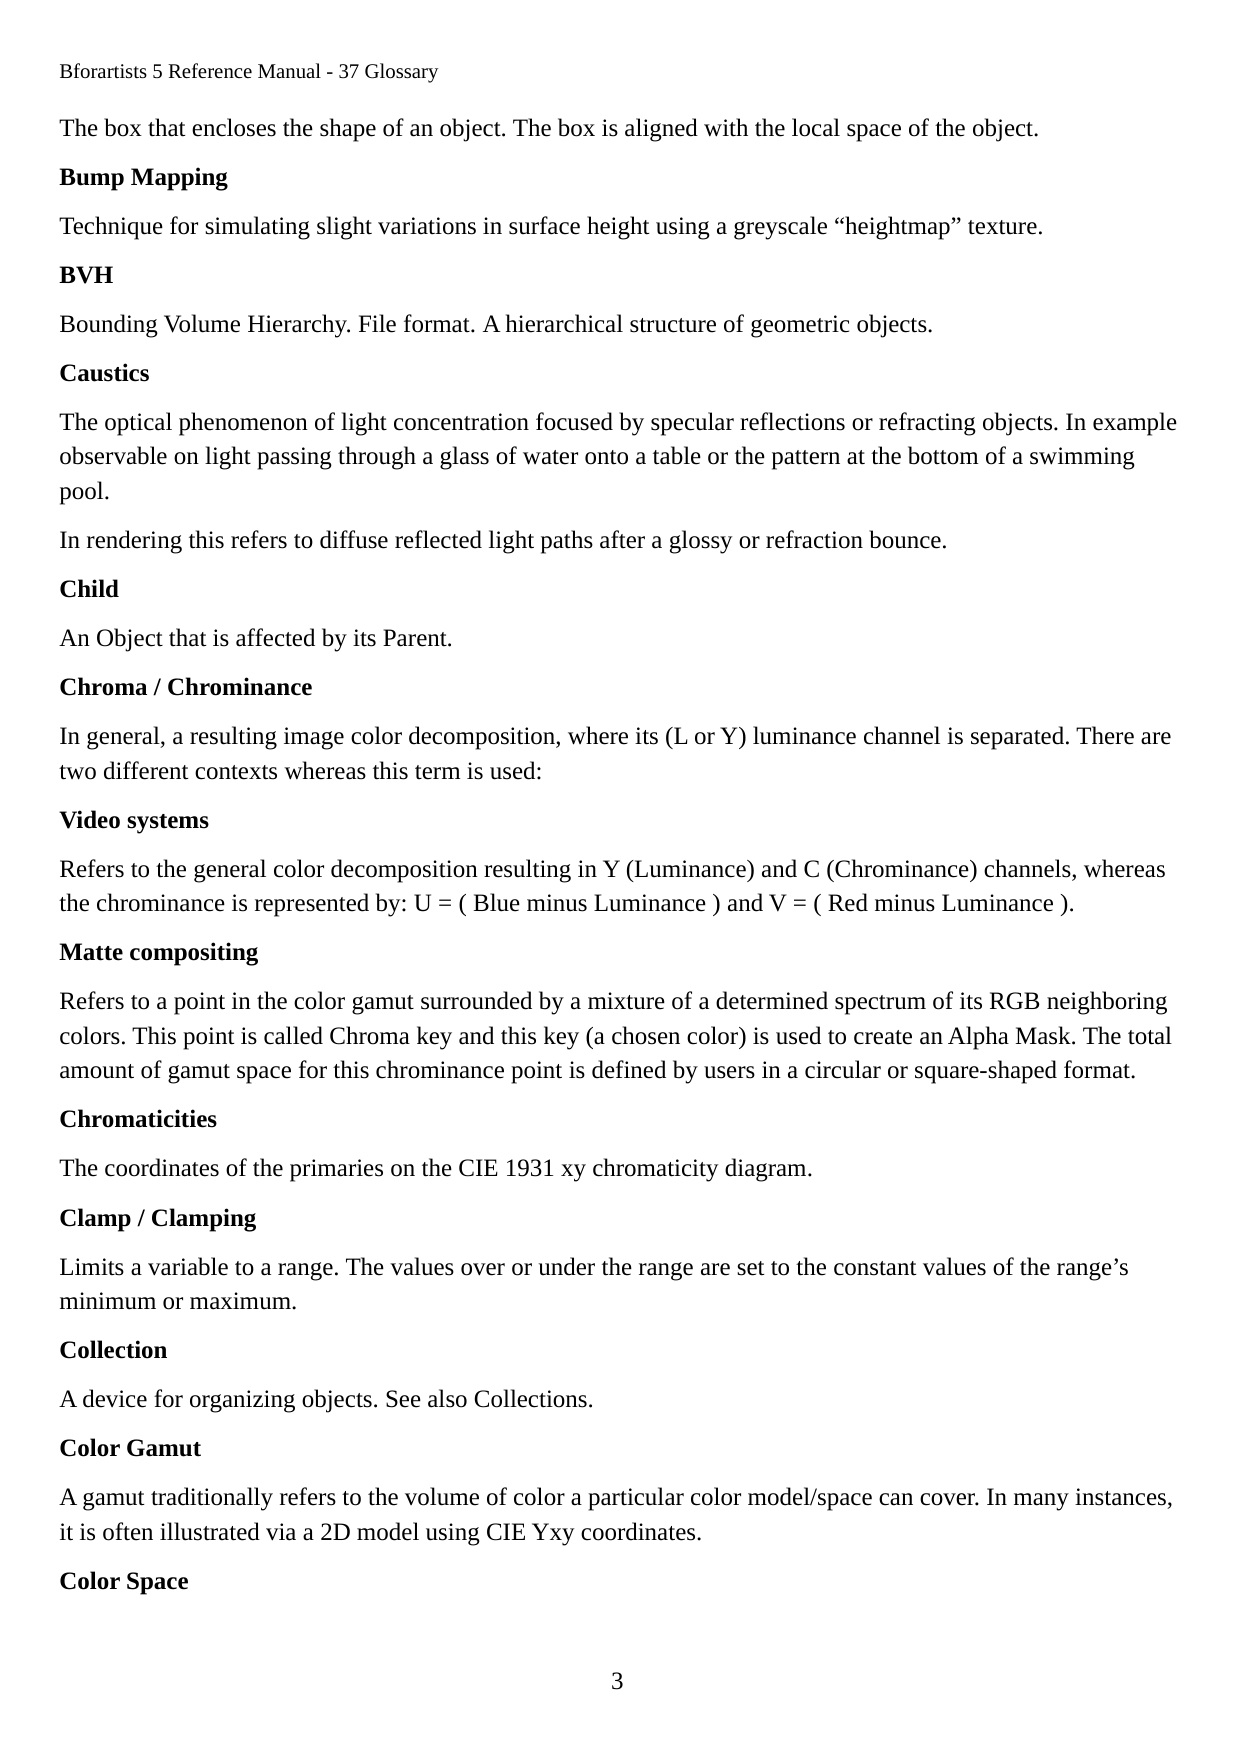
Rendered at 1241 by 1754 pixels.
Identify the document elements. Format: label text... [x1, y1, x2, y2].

text Clamp / Clamping [59, 1203, 1181, 1231]
text The optical phenomenon of light concentration focused by specular reflections or refracting objects. In example observable on light passing through a glass of water onto a table or the pattern at the bottom of a swimming pool. [59, 407, 1181, 505]
text A gamut traditionally refers to the volume of color a particular color model/space can cover. In many instances, it is often illustrated via a 2D model using CIE Yxy coordinates. [59, 1482, 1181, 1546]
text Bounding Volume Hierarchy. File format. A hierarchical structure of geometric objects. [59, 309, 1181, 338]
text Bump Mapping [59, 162, 1181, 190]
text An Object that is affected by its Parent. [59, 623, 1181, 652]
text The box that encloses the shape of an object. The box is aligned with the local space of the object. [59, 113, 1181, 141]
text Chroma / Chrominance [59, 672, 1181, 701]
text Matte compositing [59, 937, 1181, 966]
text Color Gamut [59, 1433, 1181, 1462]
text In rendering this refers to diffuse reflected light paths after a glossy or refraction bounce. [59, 525, 1181, 554]
text Color Space [59, 1566, 1181, 1595]
text In general, a resulting image color decomposition, where its (L or Y) luminance channel is separated. There are two different contexts whereas this term is used: [59, 721, 1181, 784]
text Caustics [59, 358, 1181, 387]
text Chromaticities [59, 1104, 1181, 1133]
text The coordinates of the primaries on the CIE 1931 xy chromaticity diagram. [59, 1153, 1181, 1182]
text Collection [59, 1335, 1181, 1364]
text Limits a variable to a range. The values over or under the range are set to the constant values of the range’s minimum or maximum. [59, 1252, 1181, 1315]
text Technique for simulating slight variations in surface height using a greyscale “heightmap” texture. [59, 211, 1181, 239]
text Video systems [59, 805, 1181, 833]
text Refers to a point in the color gamut surrounded by a mixture of a determined spectrum of its RGB neighboring colors. This point is called Chroma key and this key (a chosen color) is used to create an Alpha Mask. The total amount of gamut space for this chrominance point is defined by users in a circular or square-shaped format. [59, 986, 1181, 1084]
text Child [59, 574, 1181, 603]
text A device for organizing objects. See also Collections. [59, 1384, 1181, 1413]
text Refers to the general color decomposition resulting in Y (Luminance) and C (Chrominance) channels, whereas the chrominance is represented by: U = ( Blue minus Luminance ) and V = ( Red minus Luminance ). [59, 854, 1181, 917]
text BVH [59, 260, 1181, 288]
